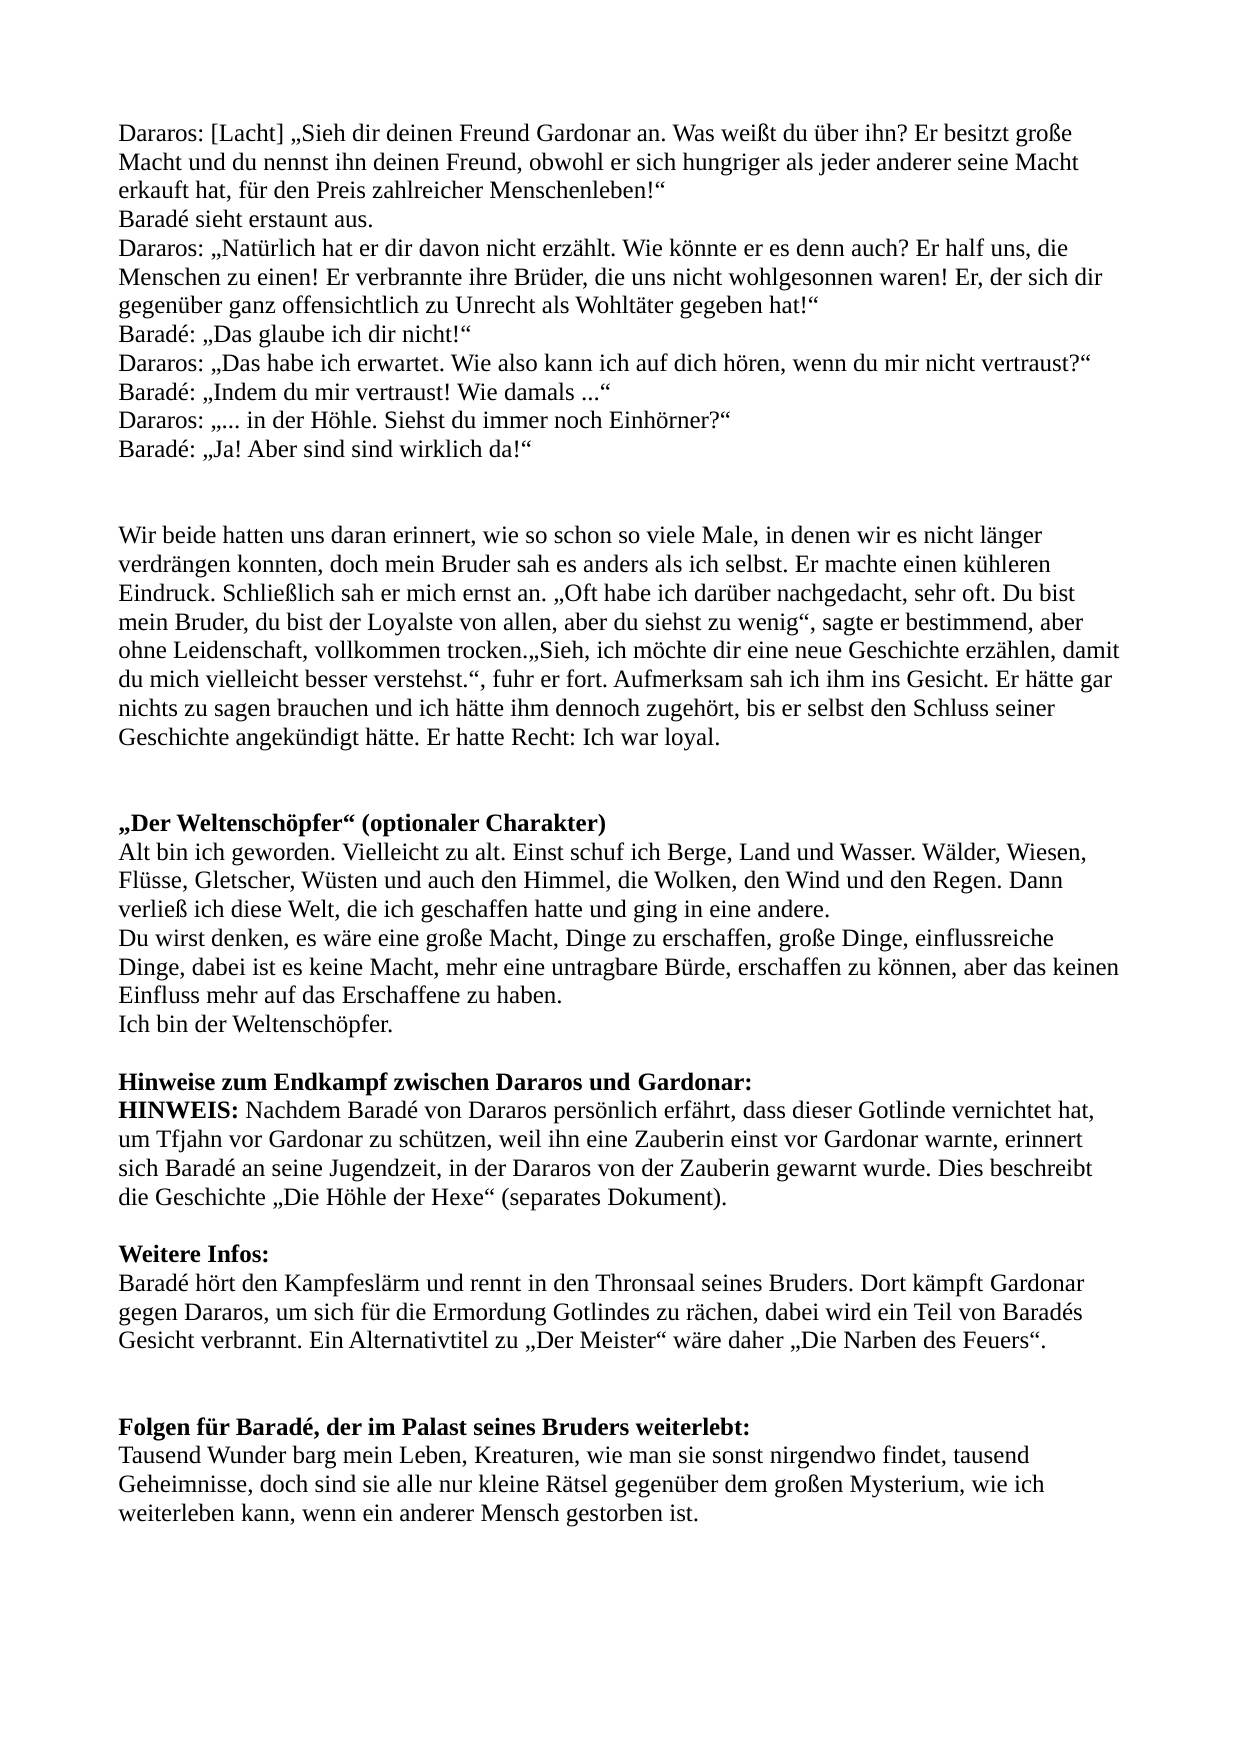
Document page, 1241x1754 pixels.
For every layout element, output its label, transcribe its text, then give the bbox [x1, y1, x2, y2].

text Baradé sieht erstaunt aus. [118, 204, 1122, 233]
text Baradé: „Indem du mir vertraust! Wie damals ...“ [118, 377, 1122, 406]
text Wir beide hatten uns daran erinnert, wie so schon so viele Male, in denen wir es nicht länger verdrängen konnten, doch mein Bruder sah es anders als ich selbst. Er machte einen kühleren Eindruck. Schließlich sah er mich ernst an. „Oft habe ich darüber nachgedacht, sehr oft. Du bist mein Bruder, du bist der Loyalste von allen, aber du siehst zu wenig“, sagte er bestimmend, aber ohne Leidenschaft, vollkommen trocken.„Sieh, ich möchte dir eine neue Geschichte erzählen, damit du mich vielleicht besser verstehst.“, fuhr er fort. Aufmerksam sah ich ihm ins Gesicht. Er hätte gar nichts zu sagen brauchen und ich hätte ihm dennoch zugehört, bis er selbst den Schluss seiner Geschichte angekündigt hätte. Er hatte Recht: Ich war loyal. [118, 521, 1122, 751]
text Baradé: „Das glaube ich dir nicht!“ [118, 319, 1122, 348]
text Baradé hört den Kampfeslärm und rennt in den Thronsaal seines Bruders. Dort kämpft Gardonar gegen Dararos, um sich für die Ermordung Gotlindes zu rächen, dabei wird ein Teil von Baradés Gesicht verbrannt. Ein Alternativtitel zu „Der Meister“ wäre daher „Die Narben des Feuers“. [118, 1268, 1122, 1354]
text „Der Weltenschöpfer“ (optionaler Charakter) [118, 808, 1122, 837]
text Dararos: „... in der Höhle. Siehst du immer noch Einhörner?“ [118, 406, 1122, 434]
text Folgen für Baradé, der im Palast seines Bruders weiterlebt: [118, 1412, 1122, 1441]
text Tausend Wunder barg mein Leben, Kreaturen, wie man sie sonst nirgendwo findet, tausend Geheimnisse, doch sind sie alle nur kleine Rätsel gegenüber dem großen Mysterium, wie ich weiterleben kann, wenn ein anderer Mensch gestorben ist. [118, 1441, 1122, 1527]
text Du wirst denken, es wäre eine große Macht, Dinge zu erschaffen, große Dinge, einflussreiche Dinge, dabei ist es keine Macht, mehr eine untragbare Bürde, erschaffen zu können, aber das keinen Einfluss mehr auf das Erschaffene zu haben. [118, 923, 1122, 1009]
text Dararos: „Natürlich hat er dir davon nicht erzählt. Wie könnte er es denn auch? Er half uns, die Menschen zu einen! Er verbrannte ihre Brüder, die uns nicht wohlgesonnen waren! Er, der sich dir gegenüber ganz offensichtlich zu Unrecht als Wohltäter gegeben hat!“ [118, 233, 1122, 319]
text Dararos: „Das habe ich erwartet. Wie also kann ich auf dich hören, wenn du mir nicht vertraust?“ [118, 348, 1122, 377]
text Weitere Infos: [118, 1239, 1122, 1268]
text Hinweise zum Endkampf zwischen Dararos und Gardonar: [118, 1067, 1122, 1096]
text Alt bin ich geworden. Vielleicht zu alt. Einst schuf ich Berge, Land und Wasser. Wälder, Wiesen, Flüsse, Gletscher, Wüsten und auch den Himmel, die Wolken, den Wind und den Regen. Dann verließ ich diese Welt, die ich geschaffen hatte und ging in eine andere. [118, 837, 1122, 923]
text Ich bin der Weltenschöpfer. [118, 1009, 1122, 1038]
text Dararos: [Lacht] „Sieh dir deinen Freund Gardonar an. Was weißt du über ihn? Er besitzt große Macht und du nennst ihn deinen Freund, obwohl er sich hungriger als jeder anderer seine Macht erkauft hat, für den Preis zahlreicher Menschenleben!“ [118, 118, 1122, 204]
text Baradé: „Ja! Aber sind sind wirklich da!“ [118, 434, 1122, 463]
text HINWEIS: Nachdem Baradé von Dararos persönlich erfährt, dass dieser Gotlinde vernichtet hat, um Tfjahn vor Gardonar zu schützen, weil ihn eine Zauberin einst vor Gardonar warnte, erinnert sich Baradé an seine Jugendzeit, in der Dararos von der Zauberin gewarnt wurde. Dies beschreibt die Geschichte „Die Höhle der Hexe“ (separates Dokument). [118, 1096, 1122, 1211]
